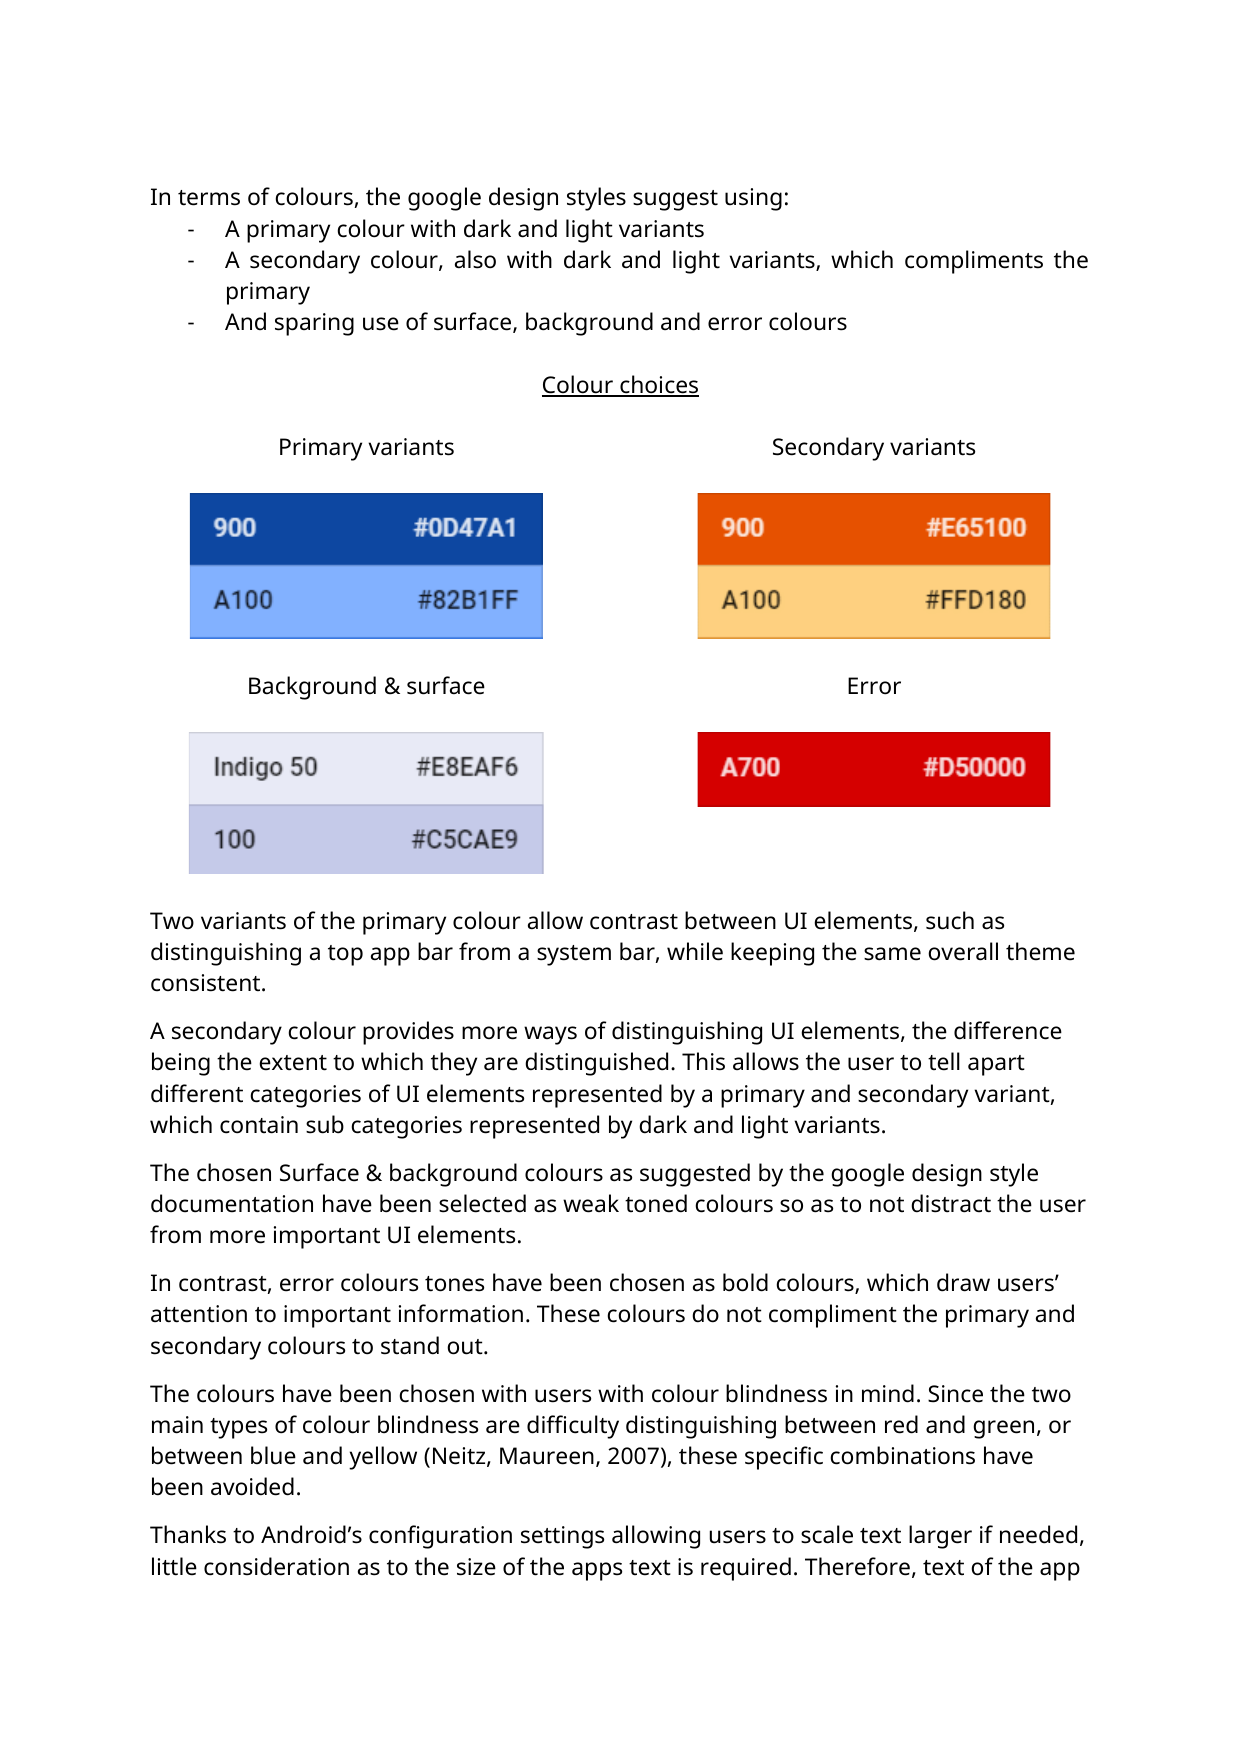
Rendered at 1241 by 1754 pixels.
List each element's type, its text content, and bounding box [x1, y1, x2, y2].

text Two variants of the primary colour allow contrast between UI elements, such as distinguishing a top app bar from a system bar, while keeping the same overall theme consistent. [150, 905, 1090, 998]
text Thanks to Android’s configuration settings allowing users to scale text larger if needed, little consideration as to the size of the apps text is required. Therefore, text of the app [150, 1519, 1090, 1582]
text A secondary colour provides more ways of distinguishing UI elements, the difference being the extent to which they are distinguished. This allows the user to tell apart different categories of UI elements represented by a primary and secondary variant, which contain sub categories represented by dark and light variants. [150, 1015, 1090, 1140]
text The colours have been chosen with users with colour blindness in mind. Since the two main types of colour blindness are difficulty distinguishing between red and green, or between blue and yellow (Neitz, Maureen, 2007), these specific combinations have been avoided. [150, 1378, 1090, 1503]
text Error [658, 670, 1090, 702]
text In contrast, error colours tones have been chosen as bold colours, which draw users’ attention to important information. These colours do not compliment the primary and secondary colours to stand out. [150, 1267, 1090, 1361]
text The chosen Surface & background colours as suggested by the google design style documentation have been selected as weak toned colours so as to not distract the user from more important UI elements. [150, 1157, 1090, 1251]
text Background & surface [150, 670, 583, 702]
text Secondary variants [658, 431, 1090, 462]
text Primary variants [150, 431, 583, 462]
list A primary colour with dark and light variants [187, 212, 1090, 244]
text In terms of colours, the google design styles suggest using: [150, 181, 1090, 212]
text Colour choices [150, 369, 1090, 400]
list A secondary colour, also with dark and light variants, which compliments the primary [187, 244, 1090, 306]
list And sparing use of surface, background and error colours [187, 306, 1090, 337]
